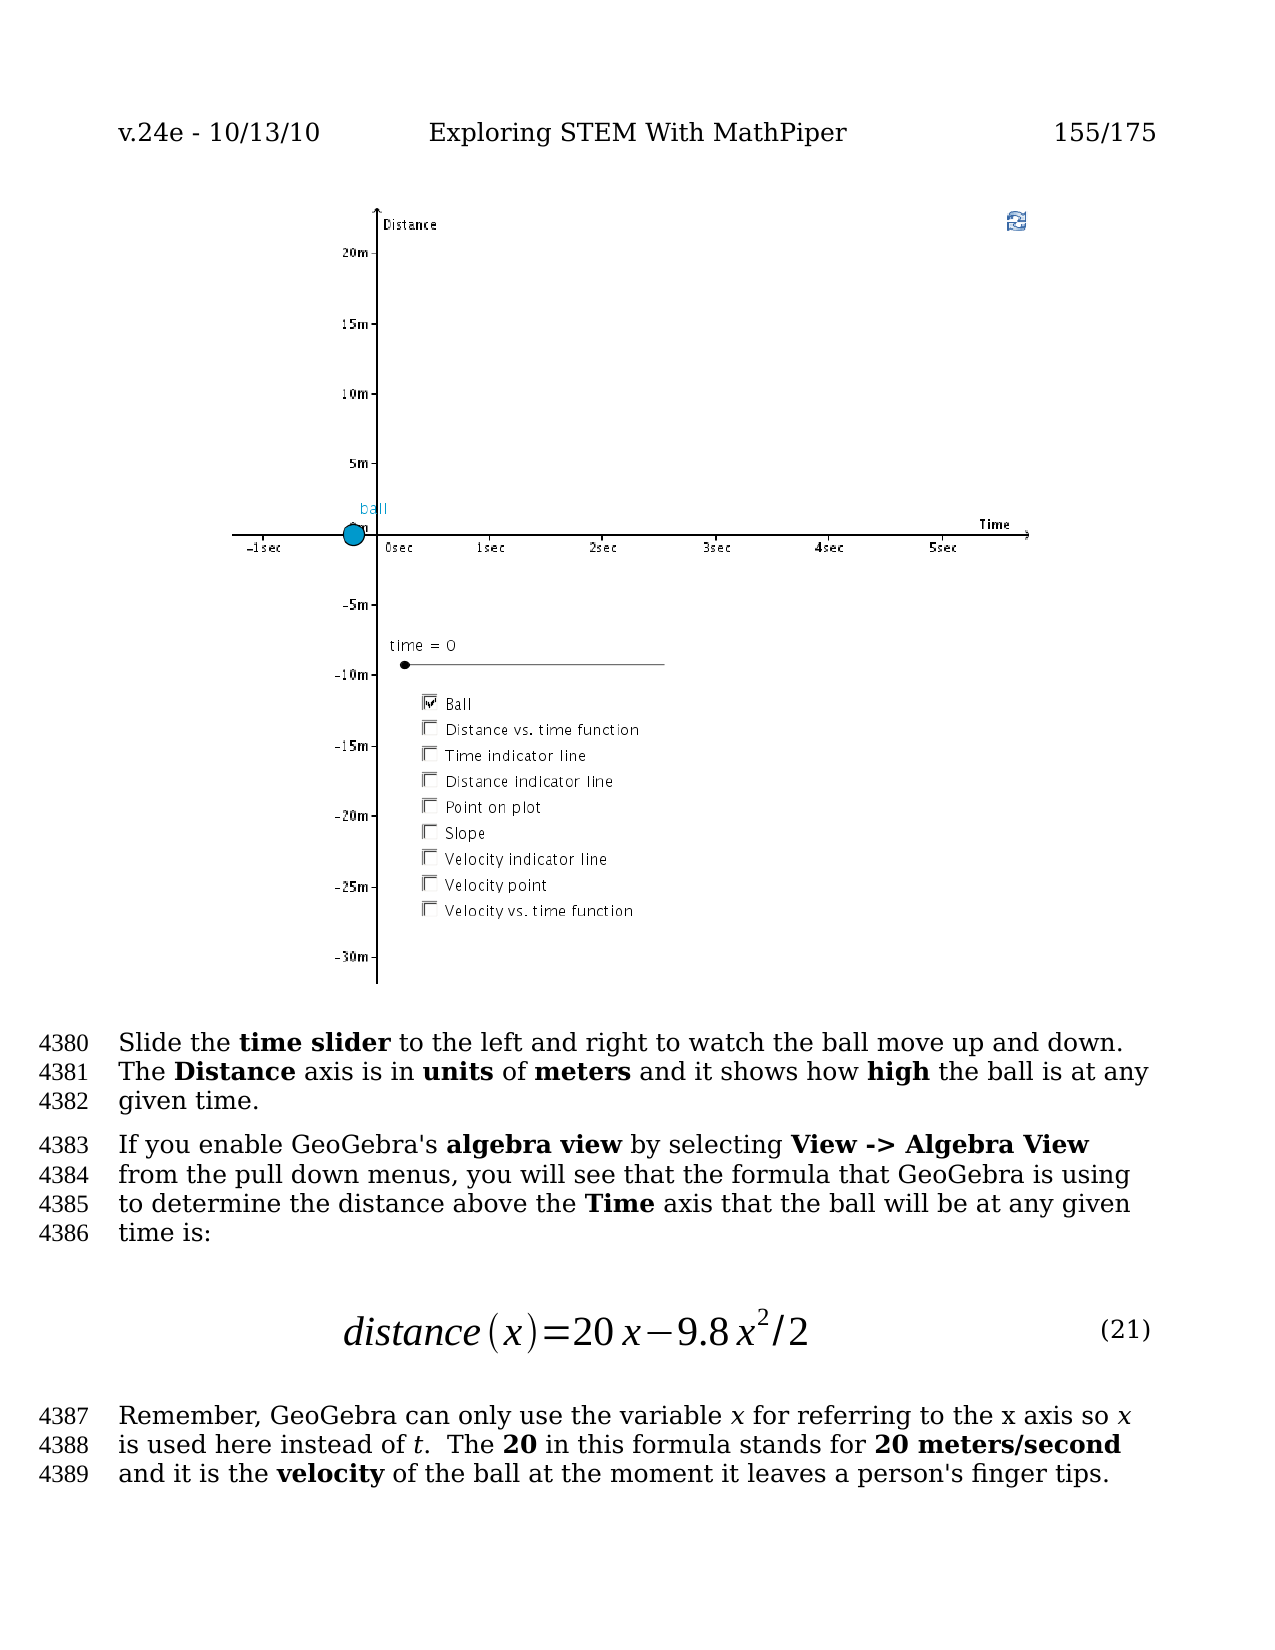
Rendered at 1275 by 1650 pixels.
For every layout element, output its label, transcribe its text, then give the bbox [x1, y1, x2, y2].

text If you enable GeoGebra's algebra view by selecting View -> Algebra View from the pull down menus, you will see that the formula that GeoGebra is using to determine the distance above the Time axis that the ball will be at any given time is: [118, 1130, 1157, 1247]
table_header (21) [1041, 1298, 1157, 1363]
text Remember, GeoGebra can only use the variable x for referring to the x axis so x is used here instead of t. The 20 in this formula stands for 20 meters/second and it is the velocity of the ball at the moment it leaves a person's finger tips. [118, 1401, 1157, 1489]
text Slide the time slider to the left and right to watch the ball move up and down. The Distance axis is in units of meters and it shows how high the ball is at any given time. [118, 1027, 1157, 1115]
table_header [118, 1298, 1041, 1363]
picture [232, 208, 1029, 984]
